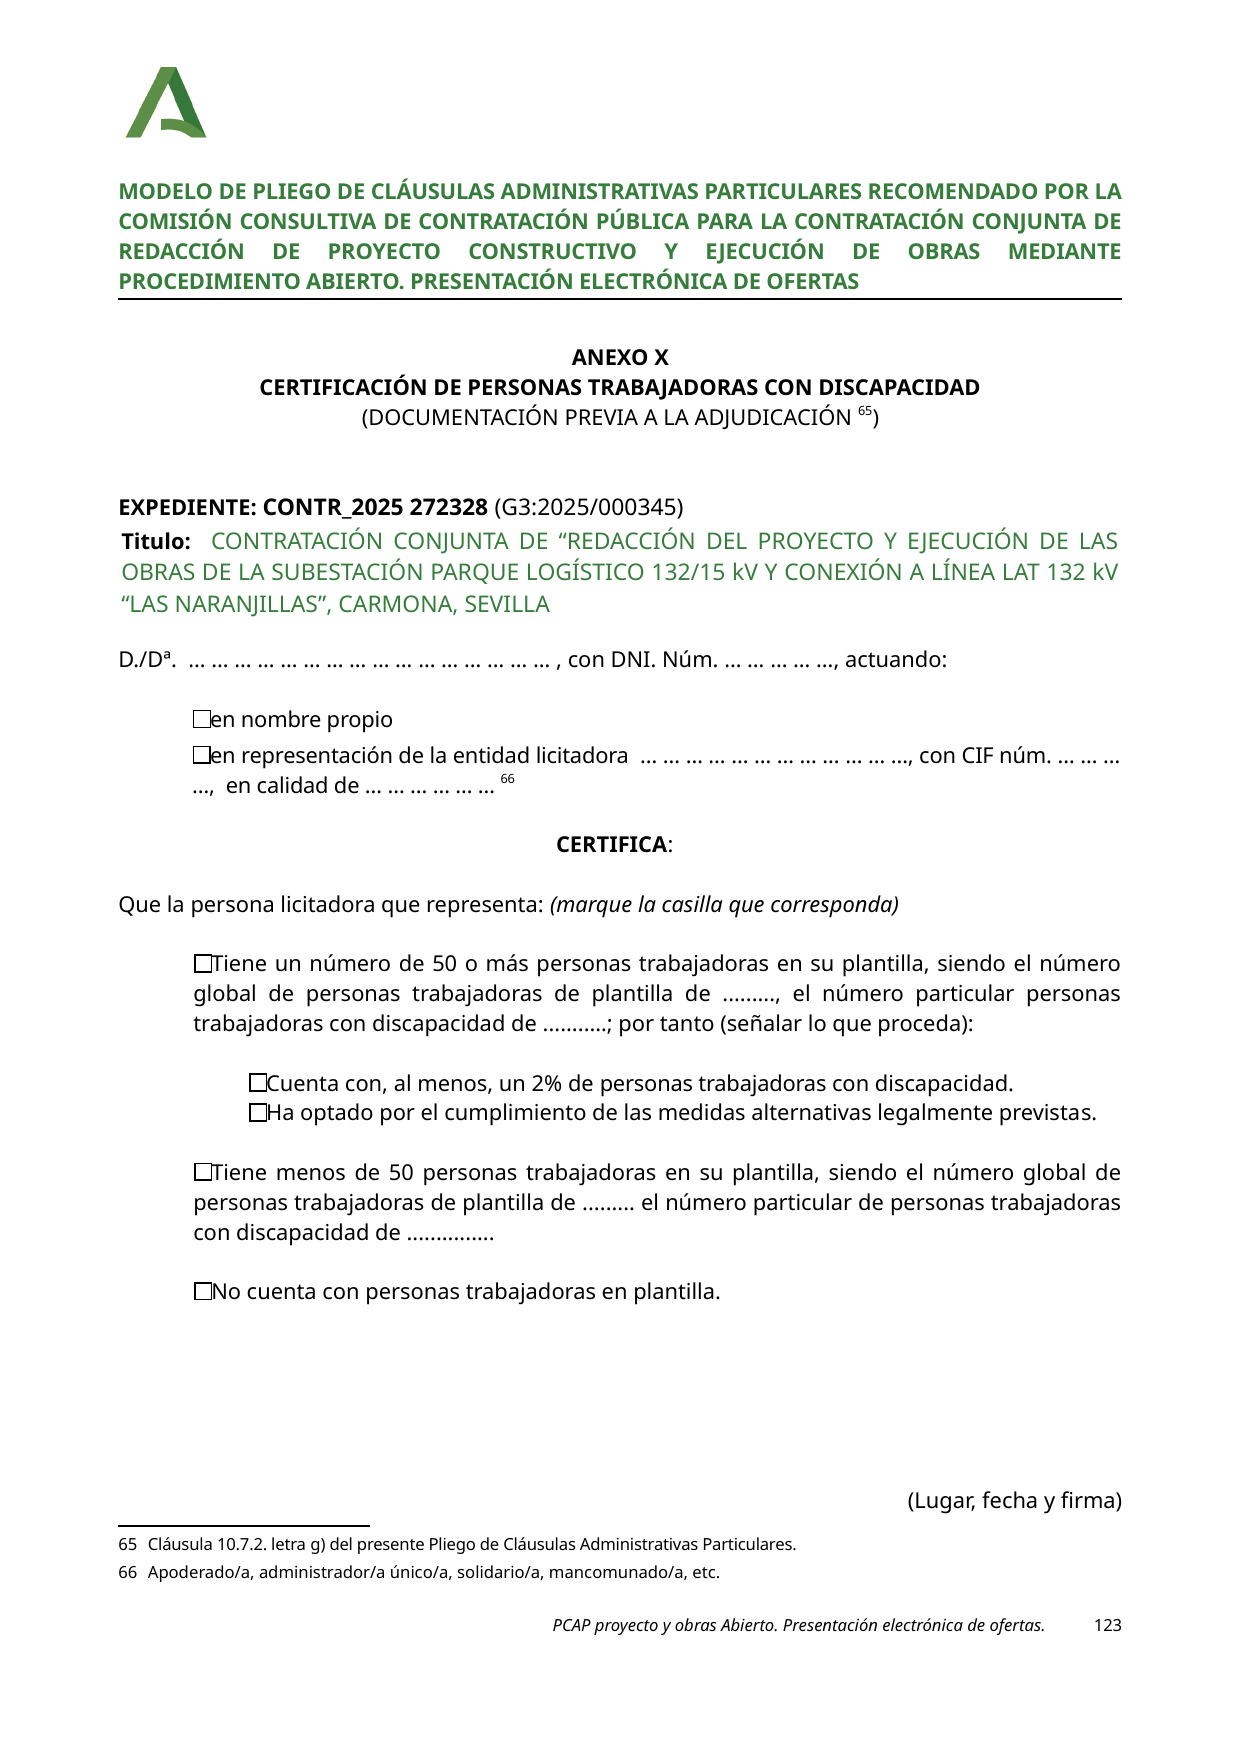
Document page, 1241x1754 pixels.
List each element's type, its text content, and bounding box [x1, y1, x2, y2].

list Tiene un número de 50 o más personas trabajadoras en su plantilla, siendo el número global de personas trabajadoras de plantilla de ........., el número particular personas trabajadoras con discapacidad de ........…; por tanto (señalar lo que proceda): [156, 948, 1122, 1038]
text Cláusula 10.7.2. letra g) del presente Pliego de Cláusulas Administrativas Particulares. [118, 1532, 1122, 1555]
list Ha optado por el cumplimiento de las medidas alternativas legalmente previstas. [213, 1097, 1122, 1127]
text D./Dª. … … … … … … … … … … … … … … … … , con DNI. Núm. … … … … …, actuando: [118, 644, 1122, 674]
text EXPEDIENTE: CONTR_2025 272328 (G3:2025/000345) [118, 491, 1122, 522]
text Titulo: CONTRATACIÓN CONJUNTA DE “REDACCIÓN DEL PROYECTO Y EJECUCIÓN DE LAS OBRAS DE LA SUBESTACIÓN PARQUE LOGÍSTICO 132/15 kV Y CONEXIÓN A LÍNEA LAT 132 kV “LAS NARANJILLAS”, CARMONA, SEVILLA [118, 522, 1122, 622]
text en nombre propio [192, 704, 1122, 734]
text en representación de la entidad licitadora … … … … … … … … … … … …, con CIF núm. … … … …, en calidad de … … … … … … [192, 740, 1122, 799]
text (DOCUMENTACIÓN PREVIA A LA ADJUDICACIÓN ) [118, 402, 1122, 431]
text MODELO DE PLIEGO DE CLÁUSULAS ADMINISTRATIVAS PARTICULARES RECOMENDADO POR LA COMISIÓN CONSULTIVA DE CONTRATACIÓN PÚBLICA PARA LA CONTRATACIÓN CONJUNTA DE REDACCIÓN DE PROYECTO CONSTRUCTIVO Y EJECUCIÓN DE OBRAS MEDIANTE PROCEDIMIENTO ABIERTO. PRESENTACIÓN ELECTRÓNICA DE OFERTAS [118, 176, 1122, 298]
text Que la persona licitadora que representa: (marque la casilla que corresponda) [118, 889, 1122, 919]
text CERTIFICACIÓN DE PERSONAS TRABAJADORAS CON DISCAPACIDAD [118, 372, 1122, 402]
picture [121, 62, 210, 142]
text CERTIFICA: [118, 829, 1122, 859]
text Apoderado/a, administrador/a único/a, solidario/a, mancomunado/a, etc. [118, 1561, 1122, 1584]
list Tiene menos de 50 personas trabajadoras en su plantilla, siendo el número global de personas trabajadoras de plantilla de ......... el número particular de personas trabajadoras con discapacidad de ............... [156, 1157, 1122, 1246]
list Cuenta con, al menos, un 2% de personas trabajadoras con discapacidad. [213, 1068, 1122, 1097]
list No cuenta con personas trabajadoras en plantilla. [156, 1276, 1122, 1306]
text (Lugar, fecha y firma) [118, 1485, 1122, 1514]
text ANEXO X [118, 342, 1122, 372]
